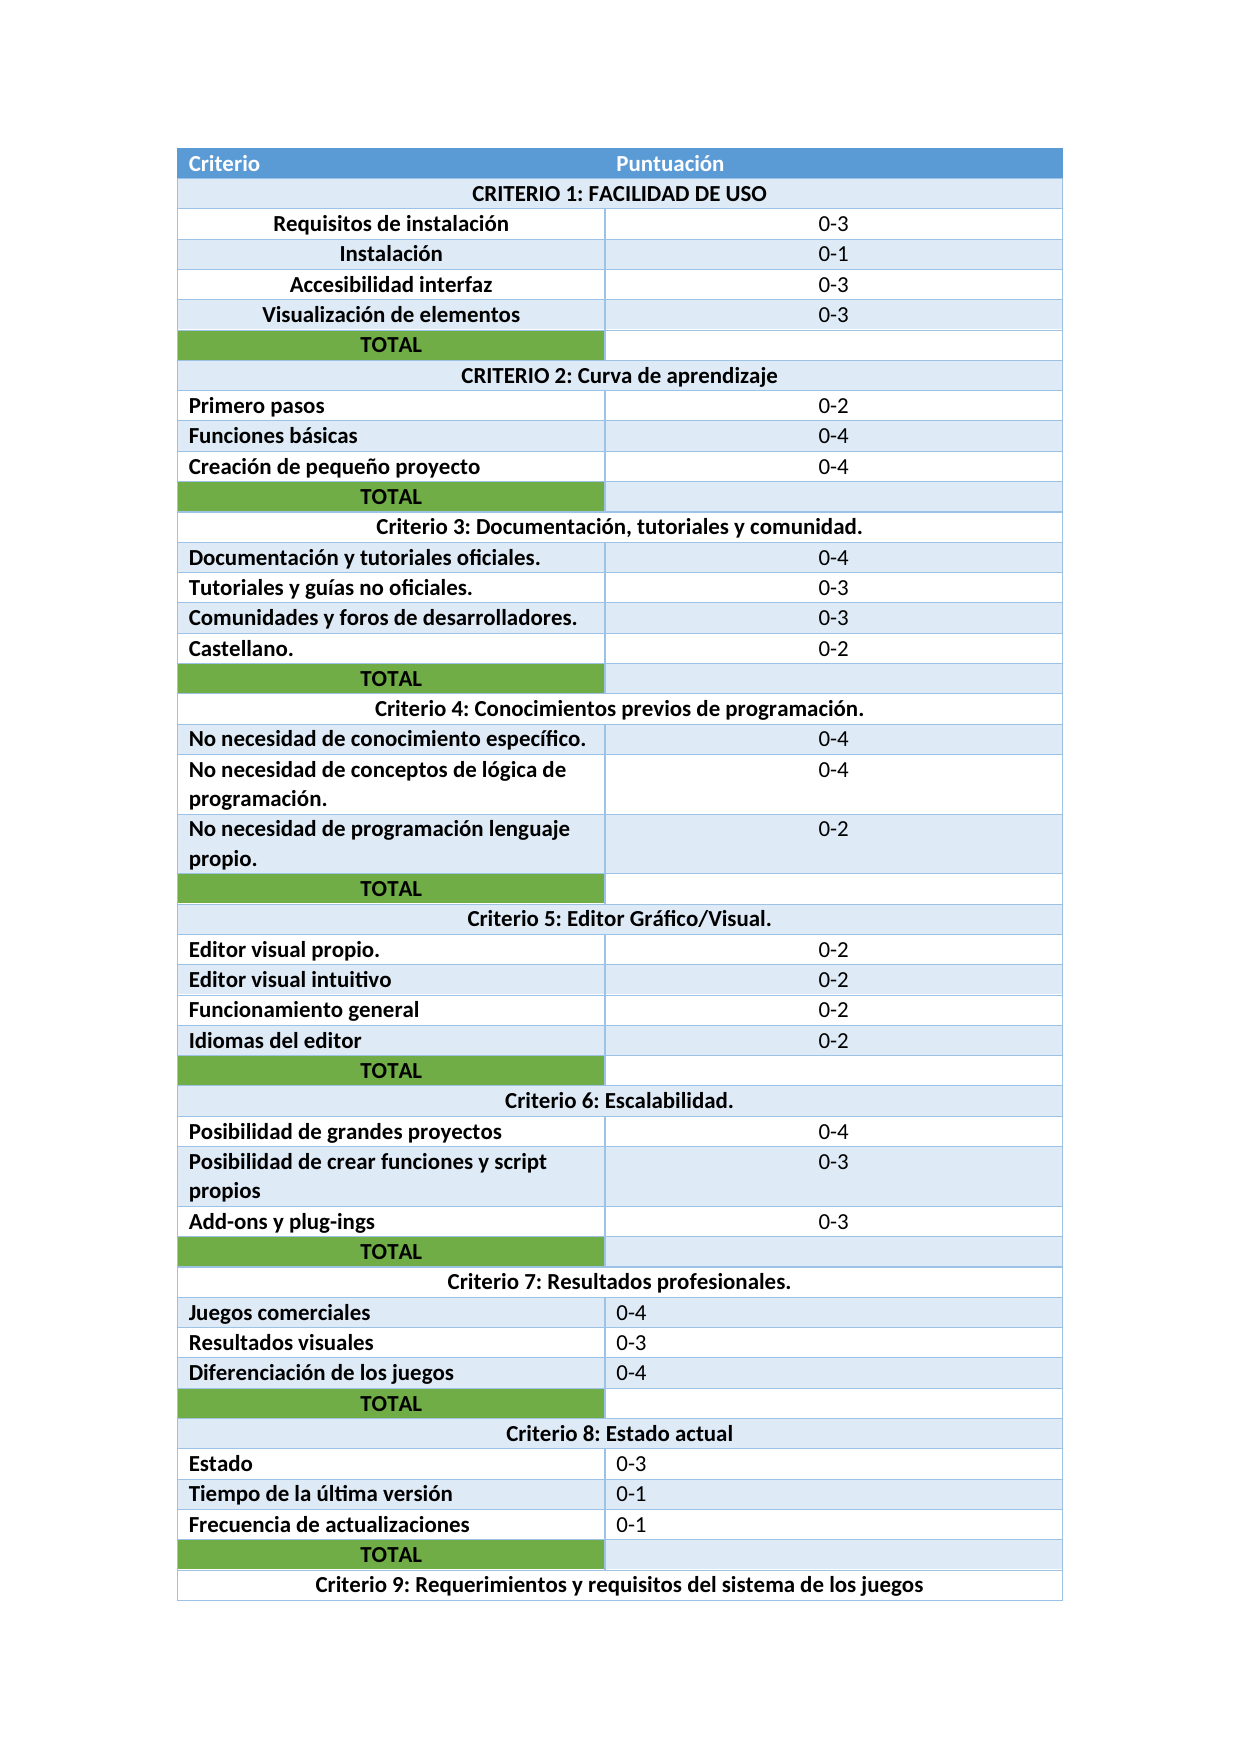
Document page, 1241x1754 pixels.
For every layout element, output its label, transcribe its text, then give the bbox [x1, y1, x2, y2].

table_cell 0-3 [606, 1449, 1062, 1478]
table_cell Criterio 8: Estado actual [178, 1419, 1062, 1448]
table_cell No necesidad de conocimiento específico. [178, 725, 604, 754]
table_cell Editor visual propio. [178, 935, 604, 964]
table_cell 0-3 [606, 270, 1062, 299]
table_cell Requisitos de instalación [178, 209, 604, 238]
table_cell [606, 482, 1062, 511]
table_cell Editor visual intuitivo [178, 965, 604, 994]
table_cell Criterio 9: Requerimientos y requisitos del sistema de los juegos [178, 1571, 1062, 1600]
table_cell 0-1 [606, 240, 1062, 269]
table_cell Primero pasos [178, 391, 604, 420]
table_cell Resultados visuales [178, 1328, 604, 1357]
table_cell Diferenciación de los juegos [178, 1358, 604, 1388]
table_cell Estado [178, 1449, 604, 1478]
table_cell 0-2 [606, 634, 1062, 663]
table_cell Accesibilidad interfaz [178, 270, 604, 299]
table_cell Funcionamiento general [178, 996, 604, 1025]
table_cell 0-2 [606, 1026, 1062, 1055]
table_cell [606, 874, 1062, 903]
table_cell 0-1 [606, 1510, 1062, 1539]
table_cell Frecuencia de actualizaciones [178, 1510, 604, 1539]
table_cell Comunidades y foros de desarrolladores. [178, 603, 604, 633]
table_cell Posibilidad de crear funciones y script propios [178, 1147, 604, 1206]
table_cell 0-3 [606, 1147, 1062, 1206]
table_header Puntuación [605, 149, 1062, 178]
table_cell 0-4 [606, 1358, 1062, 1388]
table_cell TOTAL [178, 482, 604, 511]
table_cell 0-2 [606, 391, 1062, 420]
table_cell Idiomas del editor [178, 1026, 604, 1055]
table_cell 0-4 [606, 421, 1062, 451]
table_cell 0-3 [606, 300, 1062, 329]
table_cell 0-4 [606, 1298, 1062, 1327]
table_cell TOTAL [178, 664, 604, 693]
table_cell Tutoriales y guías no oficiales. [178, 573, 604, 602]
table_cell 0-2 [606, 996, 1062, 1025]
table_cell Criterio 7: Resultados profesionales. [178, 1268, 1062, 1297]
table_cell Criterio 4: Conocimientos previos de programación. [178, 694, 1062, 723]
table_cell 0-3 [606, 1207, 1062, 1236]
table_cell No necesidad de conceptos de lógica de programación. [178, 755, 604, 813]
table_cell 0-1 [606, 1480, 1062, 1509]
table_cell [606, 1056, 1062, 1085]
table_cell Visualización de elementos [178, 300, 604, 329]
table_cell Posibilidad de grandes proyectos [178, 1117, 604, 1146]
table_cell 0-2 [606, 935, 1062, 964]
table_cell Criterio 6: Escalabilidad. [178, 1086, 1062, 1116]
table_cell TOTAL [178, 874, 604, 903]
table_cell Funciones básicas [178, 421, 604, 451]
table_cell 0-3 [606, 603, 1062, 633]
table_cell 0-4 [606, 725, 1062, 754]
table_cell Tiempo de la última versión [178, 1480, 604, 1509]
table_cell [606, 1237, 1062, 1266]
table_cell CRITERIO 2: Curva de aprendizaje [178, 361, 1062, 390]
table_cell Creación de pequeño proyecto [178, 452, 604, 481]
table_cell Criterio 5: Editor Gráfico/Visual. [178, 905, 1062, 934]
table_cell Add-ons y plug-ings [178, 1207, 604, 1236]
table_cell Juegos comerciales [178, 1298, 604, 1327]
table_cell Criterio 3: Documentación, tutoriales y comunidad. [178, 513, 1062, 542]
table_cell TOTAL [178, 1389, 604, 1418]
table_cell TOTAL [178, 1056, 604, 1085]
table_cell No necesidad de programación lenguaje propio. [178, 815, 604, 873]
table_cell Instalación [178, 240, 604, 269]
table_cell [606, 1389, 1062, 1418]
table_cell 0-4 [606, 1117, 1062, 1146]
table_cell TOTAL [178, 331, 604, 360]
table_cell TOTAL [178, 1540, 604, 1569]
table_cell 0-4 [606, 452, 1062, 481]
table_cell 0-4 [606, 543, 1062, 572]
table_cell [606, 331, 1062, 360]
table_cell 0-4 [606, 755, 1062, 813]
table_cell CRITERIO 1: FACILIDAD DE USO [178, 179, 1062, 208]
table_cell 0-2 [606, 965, 1062, 994]
table_cell 0-3 [606, 1328, 1062, 1357]
table_header Criterio [178, 149, 605, 178]
table_cell 0-2 [606, 815, 1062, 873]
table_cell 0-3 [606, 573, 1062, 602]
table_cell Castellano. [178, 634, 604, 663]
table_cell TOTAL [178, 1237, 604, 1266]
table_cell Documentación y tutoriales oficiales. [178, 543, 604, 572]
table_cell [606, 664, 1062, 693]
table_cell 0-3 [606, 209, 1062, 238]
table_cell [606, 1540, 1062, 1569]
